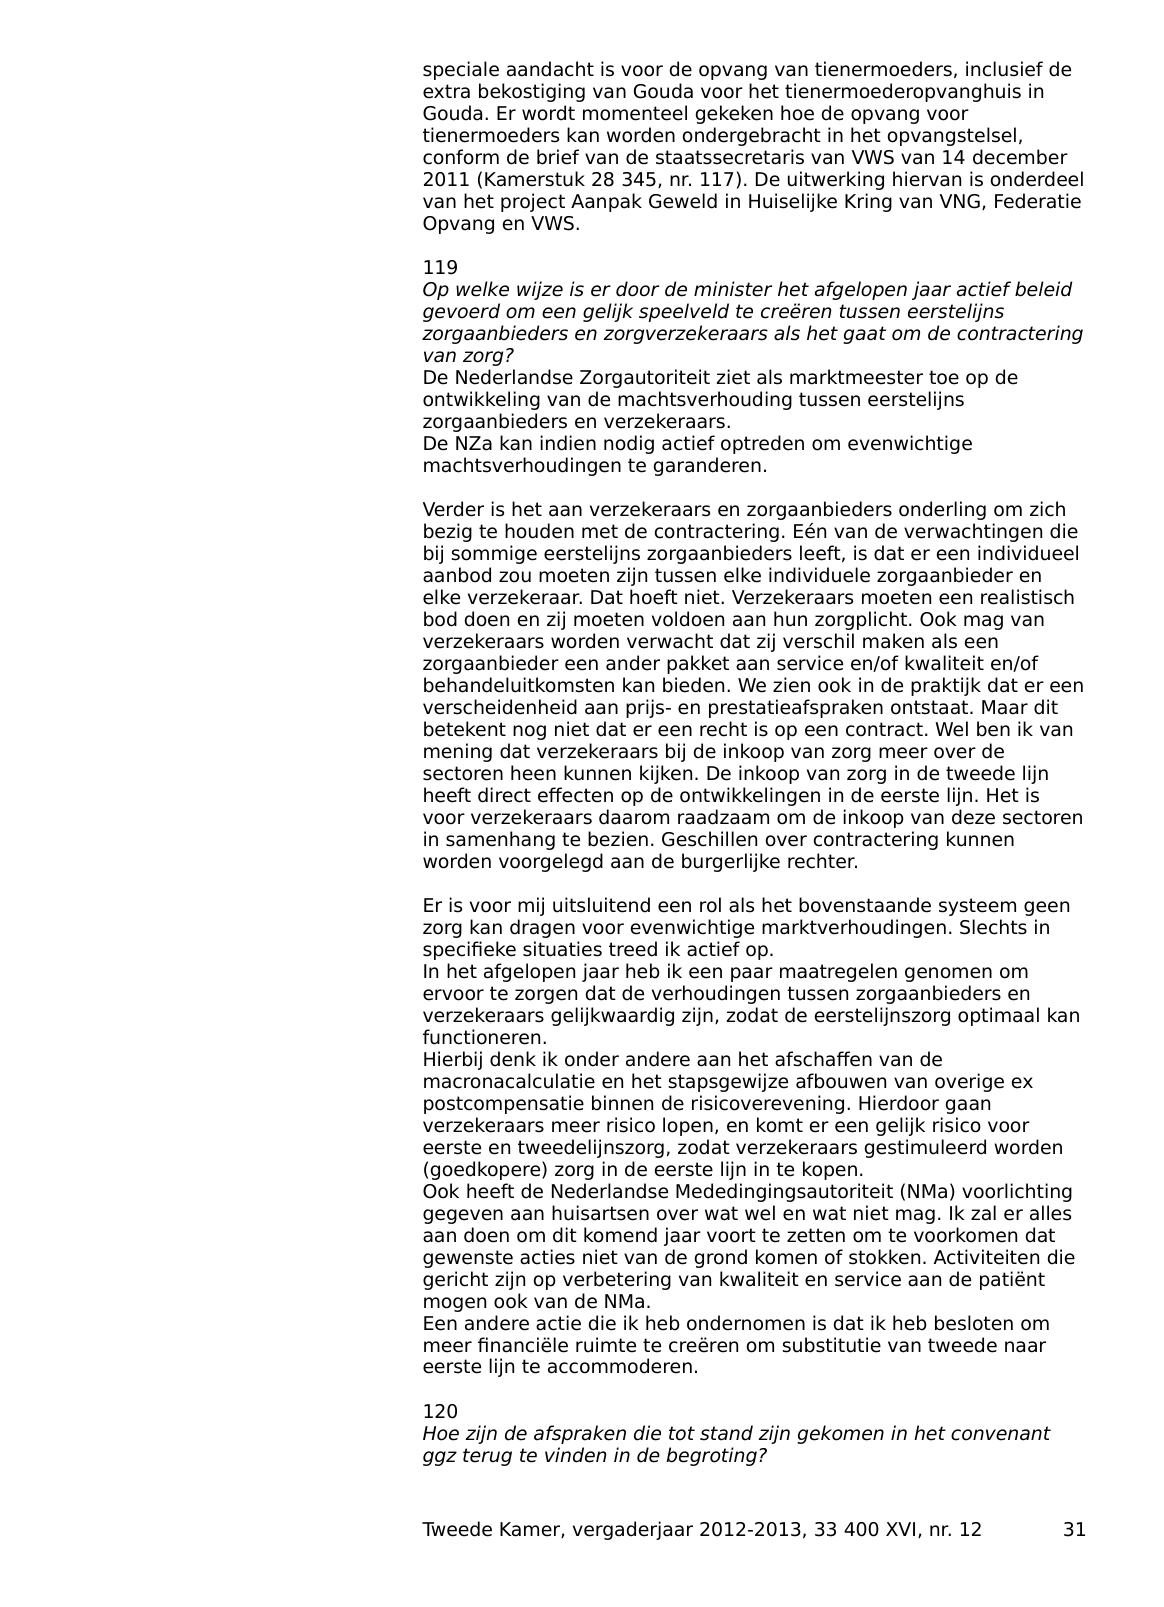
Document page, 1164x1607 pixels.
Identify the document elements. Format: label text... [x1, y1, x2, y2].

text 119 [422, 257, 1087, 279]
text Verder is het aan verzekeraars en zorgaanbieders onderling om zich bezig te houden met de contractering. Eén van de verwachtingen die bij sommige eerstelijns zorgaanbieders leeft, is dat er een individueel aanbod zou moeten zijn tussen elke individuele zorgaanbieder en elke verzekeraar. Dat hoeft niet. Verzekeraars moeten een realistisch bod doen en zij moeten voldoen aan hun zorgplicht. Ook mag van verzekeraars worden verwacht dat zij verschil maken als een zorgaanbieder een ander pakket aan service en/of kwaliteit en/of behandeluitkomsten kan bieden. We zien ook in de praktijk dat er een verscheidenheid aan prijs- en prestatieafspraken ontstaat. Maar dit betekent nog niet dat er een recht is op een contract. Wel ben ik van mening dat verzekeraars bij de inkoop van zorg meer over de sectoren heen kunnen kijken. De inkoop van zorg in de tweede lijn heeft direct effecten op de ontwikkelingen in de eerste lijn. Het is voor verzekeraars daarom raadzaam om de inkoop van deze sectoren in samenhang te bezien. Geschillen over contractering kunnen worden voorgelegd aan de burgerlijke rechter. [422, 499, 1087, 873]
text In het afgelopen jaar heb ik een paar maatregelen genomen om ervoor te zorgen dat de verhoudingen tussen zorgaanbieders en verzekeraars gelijkwaardig zijn, zodat de eerstelijnszorg optimaal kan functioneren. [422, 961, 1087, 1049]
text Hoe zijn de afspraken die tot stand zijn gekomen in het convenant ggz terug te vinden in de begroting? [422, 1423, 1087, 1467]
text Hierbij denk ik onder andere aan het afschaffen van de macronacalculatie en het stapsgewijze afbouwen van overige ex postcompensatie binnen de risicoverevening. Hierdoor gaan verzekeraars meer risico lopen, en komt er een gelijk risico voor eerste en tweedelijnszorg, zodat verzekeraars gestimuleerd worden (goedkopere) zorg in de eerste lijn in te kopen. [422, 1049, 1087, 1181]
text speciale aandacht is voor de opvang van tienermoeders, inclusief de extra bekostiging van Gouda voor het tienermoederopvanghuis in Gouda. Er wordt momenteel gekeken hoe de opvang voor tienermoeders kan worden ondergebracht in het opvangstelsel, conform de brief van de staatssecretaris van VWS van 14 december 2011 (Kamerstuk 28 345, nr. 117). De uitwerking hiervan is onderdeel van het project Aanpak Geweld in Huiselijke Kring van VNG, Federatie Opvang en VWS. [422, 59, 1087, 235]
text De NZa kan indien nodig actief optreden om evenwichtige machtsverhoudingen te garanderen. [422, 433, 1087, 477]
text Er is voor mij uitsluitend een rol als het bovenstaande systeem geen zorg kan dragen voor evenwichtige marktverhoudingen. Slechts in specifieke situaties treed ik actief op. [422, 895, 1087, 961]
text 120 [422, 1401, 1087, 1423]
text Ook heeft de Nederlandse Mededingingsautoriteit (NMa) voorlichting gegeven aan huisartsen over wat wel en wat niet mag. Ik zal er alles aan doen om dit komend jaar voort te zetten om te voorkomen dat gewenste acties niet van de grond komen of stokken. Activiteiten die gericht zijn op verbetering van kwaliteit en service aan de patiënt mogen ook van de NMa. [422, 1181, 1087, 1312]
text Een andere actie die ik heb ondernomen is dat ik heb besloten om meer financiële ruimte te creëren om substitutie van tweede naar eerste lijn te accommoderen. [422, 1312, 1087, 1378]
text De Nederlandse Zorgautoriteit ziet als marktmeester toe op de ontwikkeling van de machtsverhouding tussen eerstelijns zorgaanbieders en verzekeraars. [422, 367, 1087, 433]
text Op welke wijze is er door de minister het afgelopen jaar actief beleid gevoerd om een gelijk speelveld te creëren tussen eerstelijns zorgaanbieders en zorgverzekeraars als het gaat om de contractering van zorg? [422, 279, 1087, 367]
